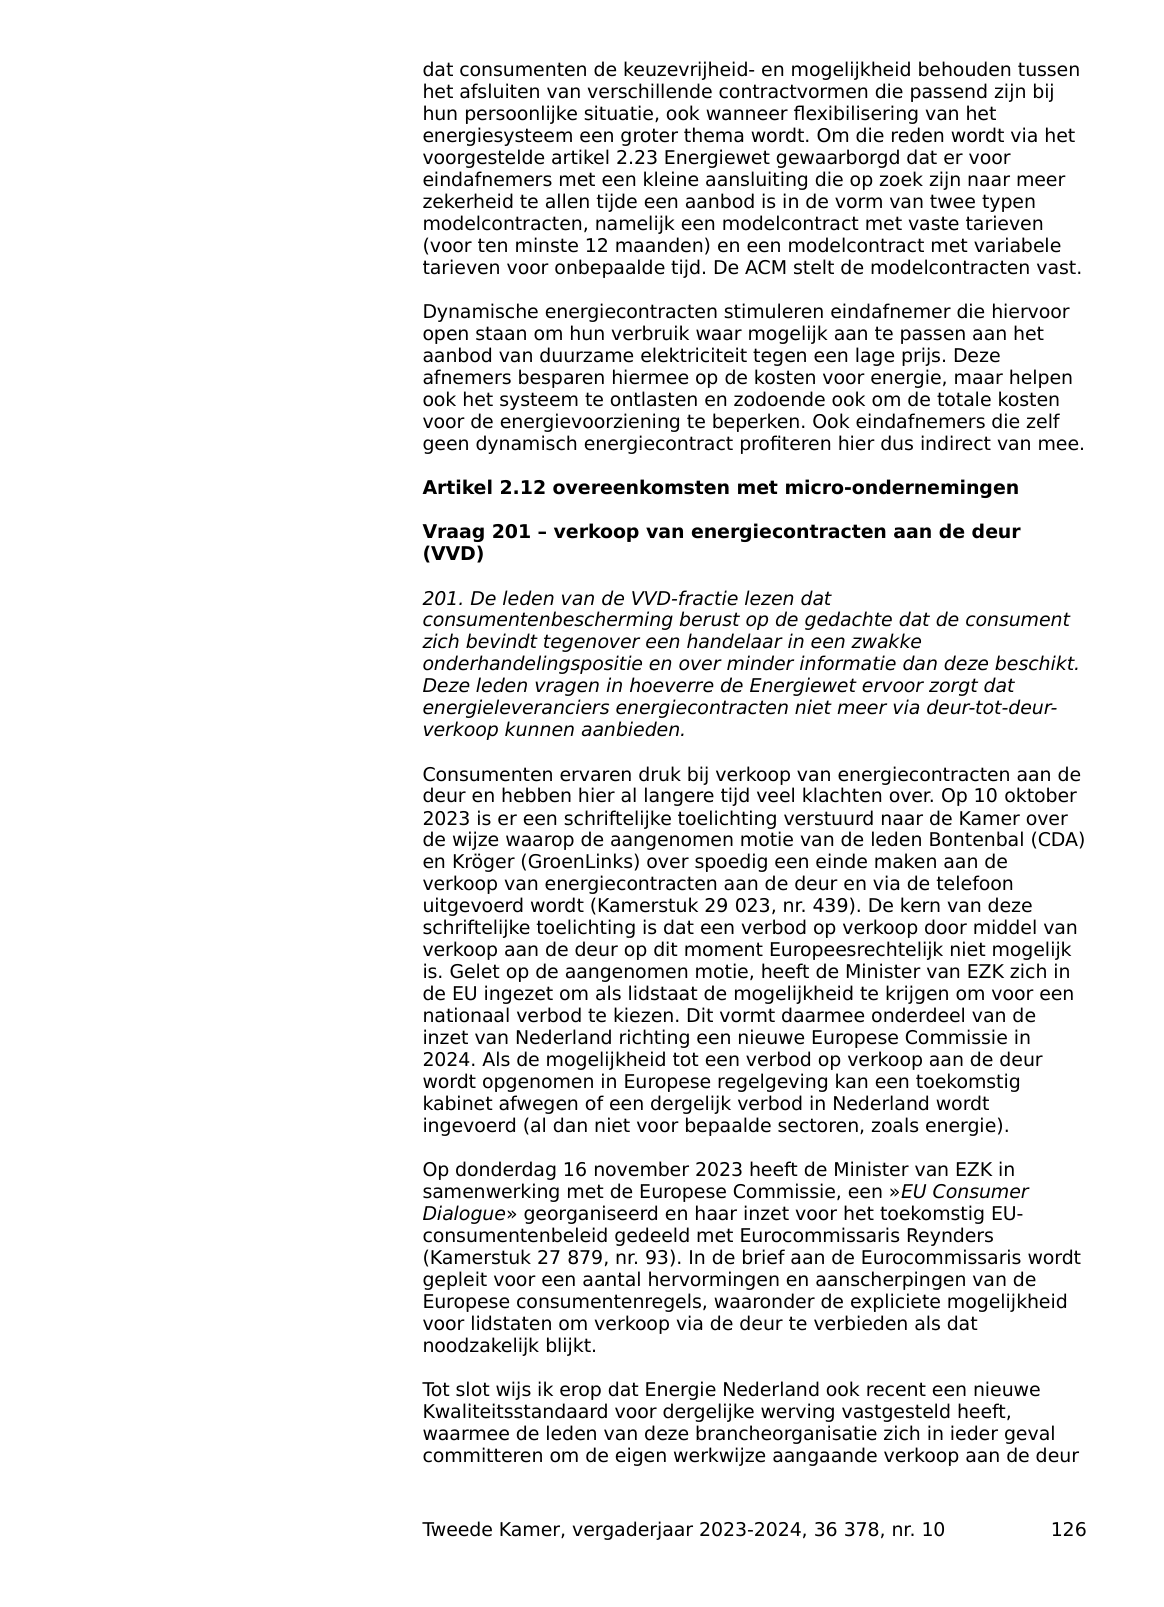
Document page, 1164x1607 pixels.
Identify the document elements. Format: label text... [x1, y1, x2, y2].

text Dynamische energiecontracten stimuleren eindafnemer die hiervoor open staan om hun verbruik waar mogelijk aan te passen aan het aanbod van duurzame elektriciteit tegen een lage prijs. Deze afnemers besparen hiermee op de kosten voor energie, maar helpen ook het systeem te ontlasten en zodoende ook om de totale kosten voor de energievoorziening te beperken. Ook eindafnemers die zelf geen dynamisch energiecontract profiteren hier dus indirect van mee. [422, 301, 1087, 455]
text Tot slot wijs ik erop dat Energie Nederland ook recent een nieuwe Kwaliteitsstandaard voor dergelijke werving vastgesteld heeft, waarmee de leden van deze brancheorganisatie zich in ieder geval committeren om de eigen werkwijze aangaande verkoop aan de deur [422, 1379, 1087, 1467]
subtitle Artikel 2.12 overeenkomsten met micro-ondernemingen [422, 477, 1087, 499]
text Op donderdag 16 november 2023 heeft de Minister van EZK in samenwerking met de Europese Commissie, een »EU Consumer Dialogue» georganiseerd en haar inzet voor het toekomstig EU-consumentenbeleid gedeeld met Eurocommissaris Reynders (Kamerstuk 27 879, nr. 93). In de brief aan de Eurocommissaris wordt gepleit voor een aantal hervormingen en aanscherpingen van de Europese consumentenregels, waaronder de expliciete mogelijkheid voor lidstaten om verkoop via de deur te verbieden als dat noodzakelijk blijkt. [422, 1159, 1087, 1357]
subtitle Vraag 201 – verkoop van energiecontracten aan de deur (VVD) [422, 521, 1087, 565]
subtitle 201. De leden van de VVD-fractie lezen dat consumentenbescherming berust op de gedachte dat de consument zich bevindt tegenover een handelaar in een zwakke onderhandelingspositie en over minder informatie dan deze beschikt. Deze leden vragen in hoeverre de Energiewet ervoor zorgt dat energieleveranciers energiecontracten niet meer via deur-tot-deur-verkoop kunnen aanbieden. [422, 587, 1087, 741]
text Consumenten ervaren druk bij verkoop van energiecontracten aan de deur en hebben hier al langere tijd veel klachten over. Op 10 oktober 2023 is er een schriftelijke toelichting verstuurd naar de Kamer over de wijze waarop de aangenomen motie van de leden Bontenbal (CDA) en Kröger (GroenLinks) over spoedig een einde maken aan de verkoop van energiecontracten aan de deur en via de telefoon uitgevoerd wordt (Kamerstuk 29 023, nr. 439). De kern van deze schriftelijke toelichting is dat een verbod op verkoop door middel van verkoop aan de deur op dit moment Europeesrechtelijk niet mogelijk is. Gelet op de aangenomen motie, heeft de Minister van EZK zich in de EU ingezet om als lidstaat de mogelijkheid te krijgen om voor een nationaal verbod te kiezen. Dit vormt daarmee onderdeel van de inzet van Nederland richting een nieuwe Europese Commissie in 2024. Als de mogelijkheid tot een verbod op verkoop aan de deur wordt opgenomen in Europese regelgeving kan een toekomstig kabinet afwegen of een dergelijk verbod in Nederland wordt ingevoerd (al dan niet voor bepaalde sectoren, zoals energie). [422, 763, 1087, 1137]
text dat consumenten de keuzevrijheid- en mogelijkheid behouden tussen het afsluiten van verschillende contractvormen die passend zijn bij hun persoonlijke situatie, ook wanneer flexibilisering van het energiesysteem een groter thema wordt. Om die reden wordt via het voorgestelde artikel 2.23 Energiewet gewaarborgd dat er voor eindafnemers met een kleine aansluiting die op zoek zijn naar meer zekerheid te allen tijde een aanbod is in de vorm van twee typen modelcontracten, namelijk een modelcontract met vaste tarieven (voor ten minste 12 maanden) en een modelcontract met variabele tarieven voor onbepaalde tijd. De ACM stelt de modelcontracten vast. [422, 59, 1087, 279]
